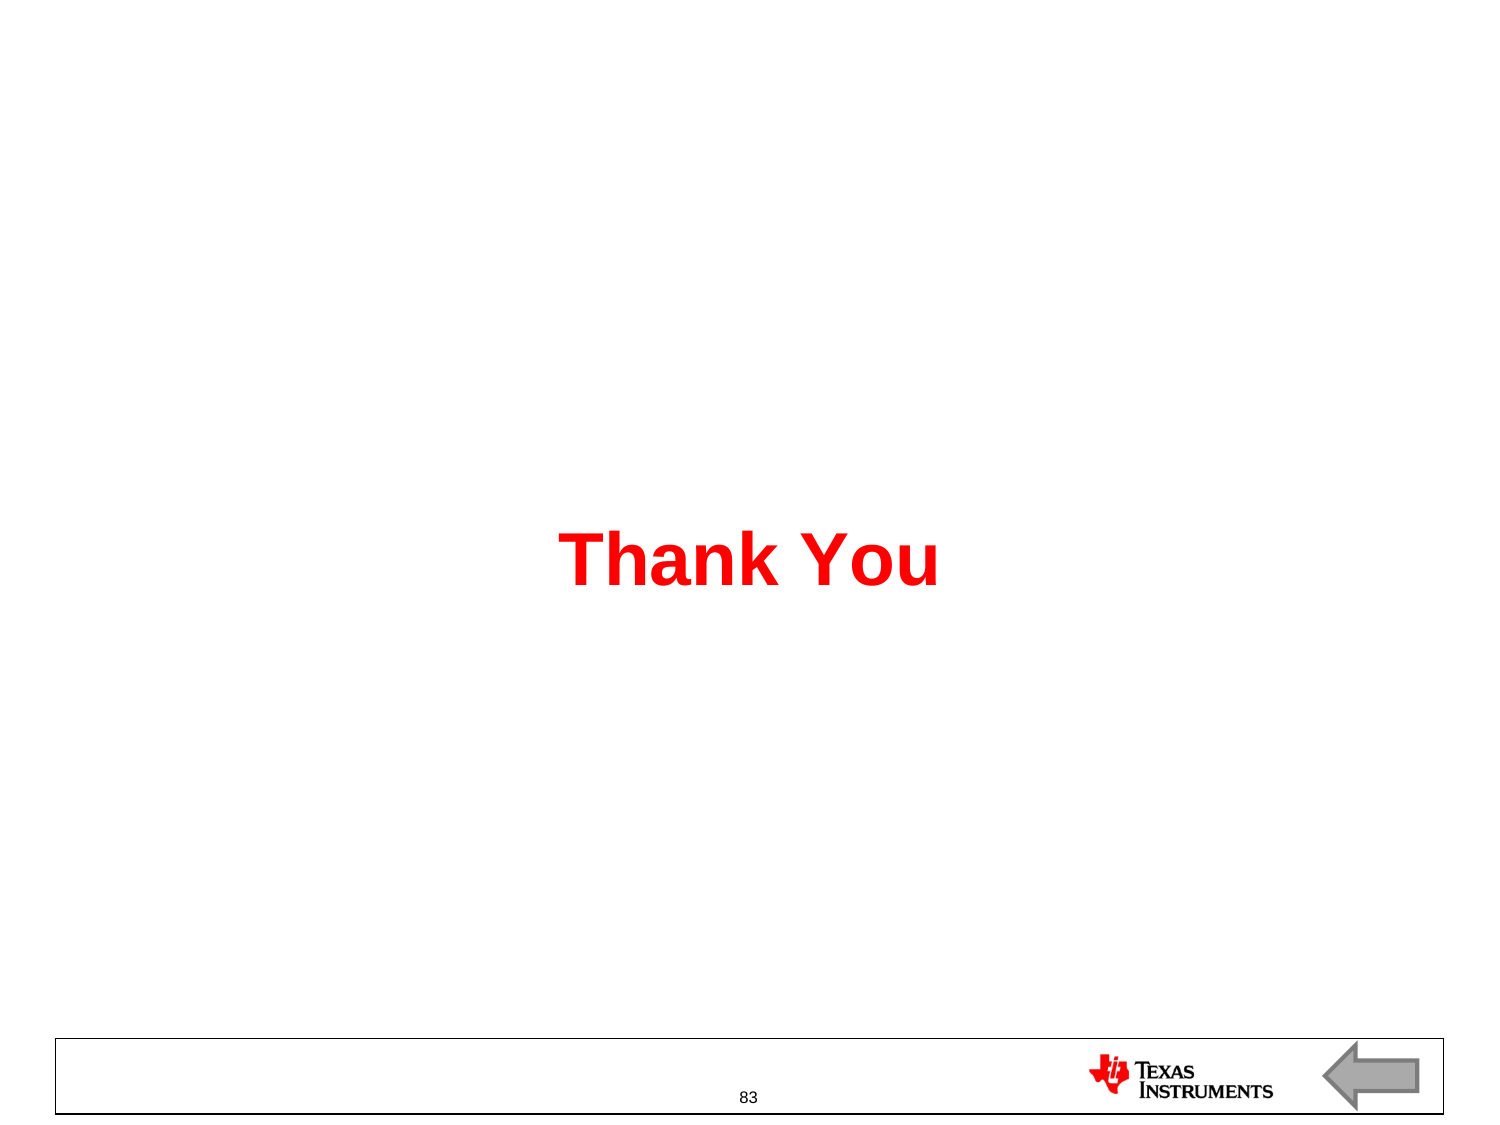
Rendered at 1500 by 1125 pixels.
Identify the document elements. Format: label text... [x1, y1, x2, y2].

text_box [715, 1082, 782, 1112]
text_box [1324, 1045, 1418, 1107]
picture [1087, 1052, 1274, 1099]
title Thank You [62, 442, 1438, 684]
